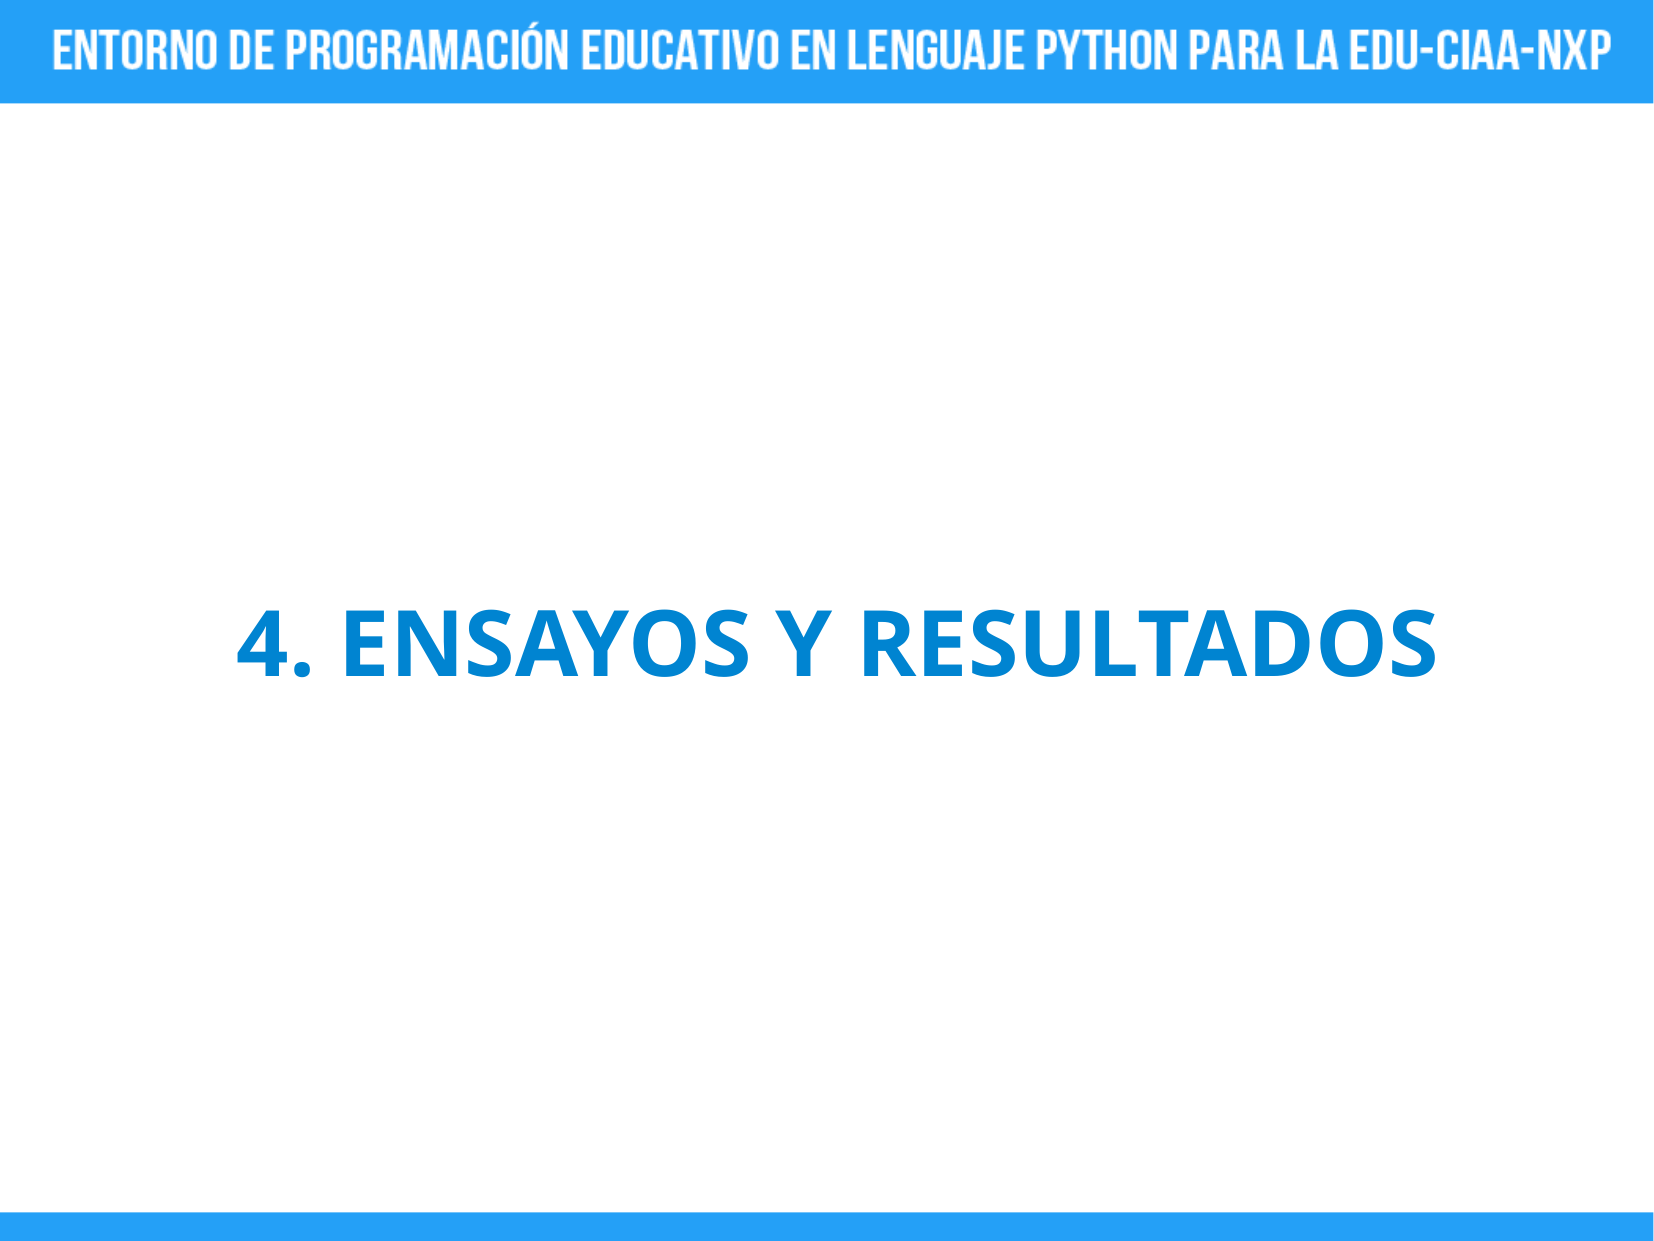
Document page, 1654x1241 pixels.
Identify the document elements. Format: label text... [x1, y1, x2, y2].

title 4. ENSAYOS Y RESULTADOS [94, 537, 1583, 745]
picture [0, 0, 1654, 1241]
